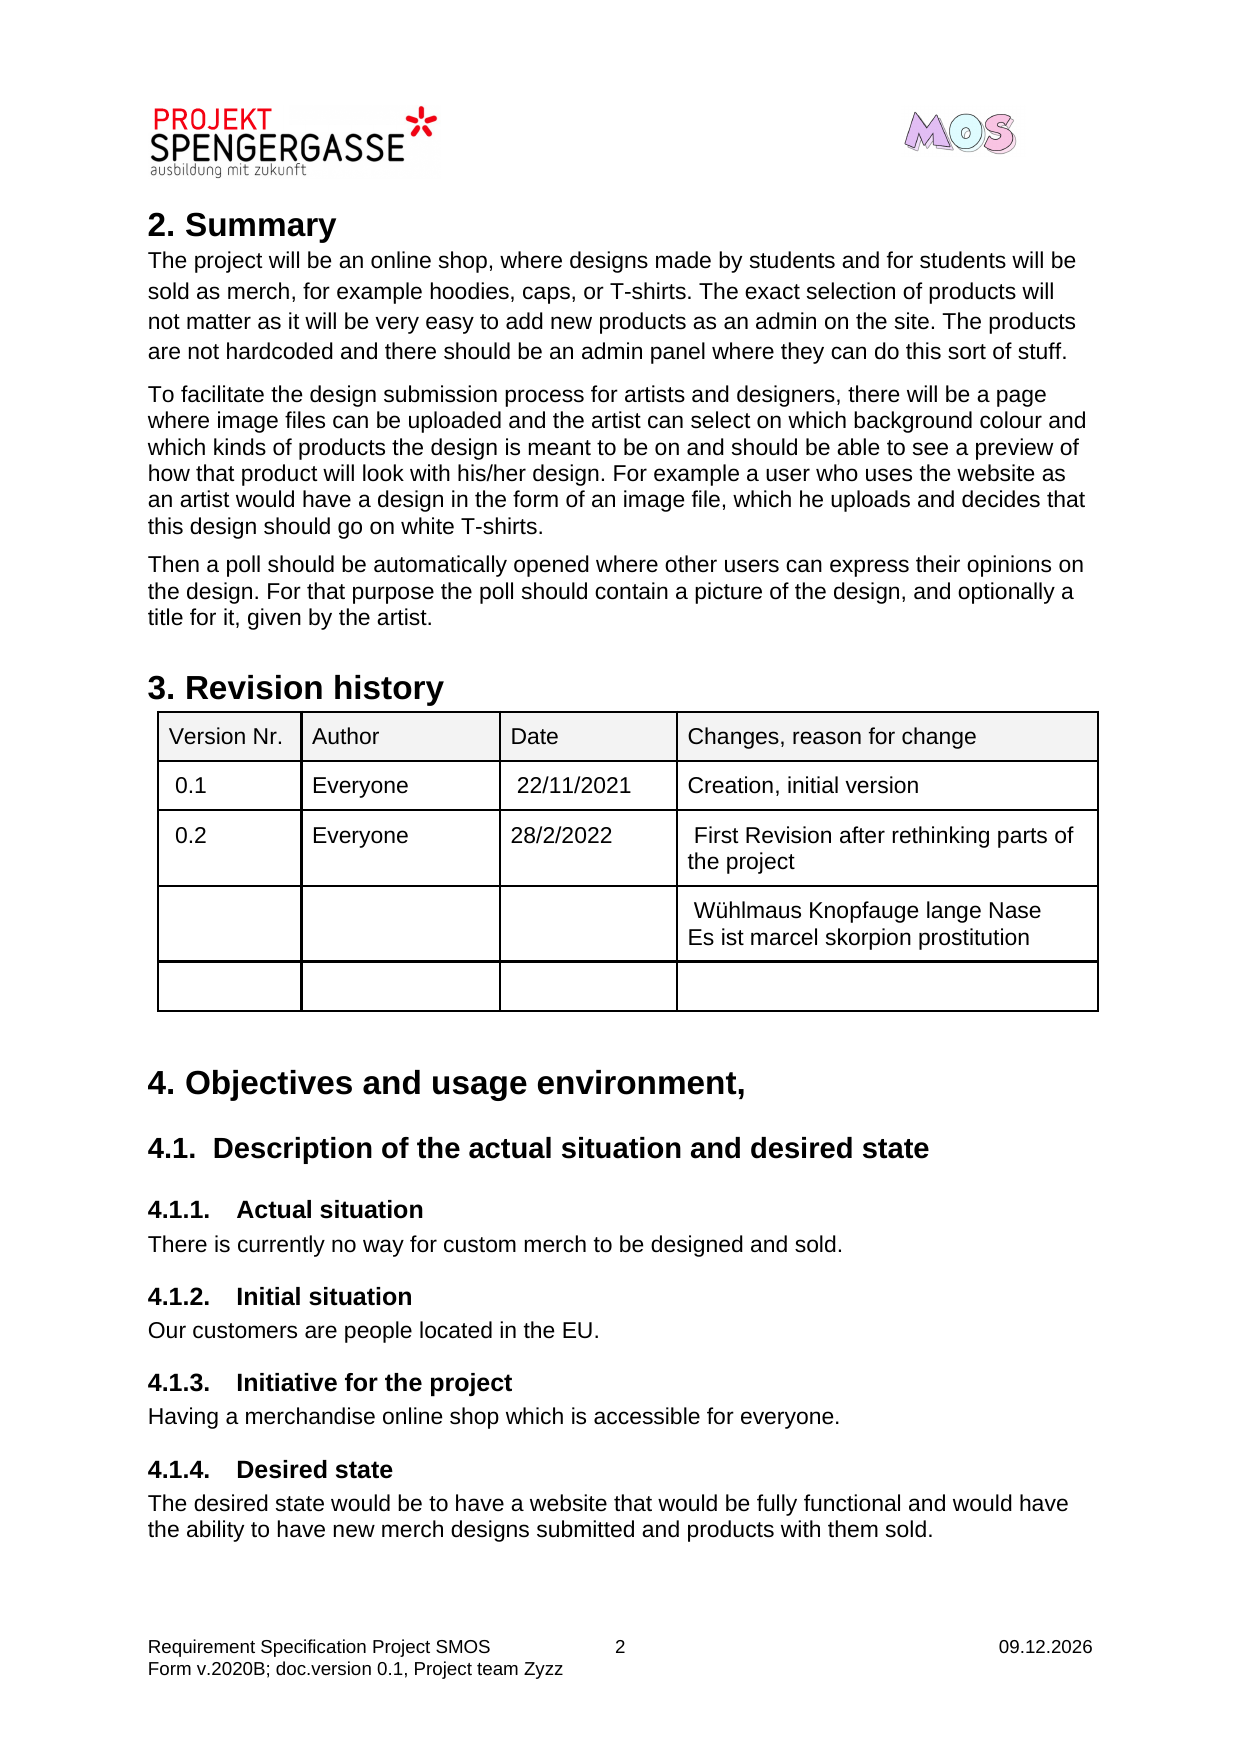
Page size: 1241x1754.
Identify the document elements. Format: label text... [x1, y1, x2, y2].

table_cell [678, 963, 1097, 1010]
table_header Author [303, 713, 499, 760]
table_cell Everyone [303, 762, 499, 809]
table_cell [501, 887, 676, 960]
text The project will be an online shop, where designs made by students and for students will be sold as merch, for example hoodies, caps, or T-shirts. The exact selection of products will not matter as it will be very easy to add new products as an admin on the site. The products are not hardcoded and there should be an admin panel where they can do this sort of stuff. [148, 247, 1093, 364]
text Then a poll should be automatically opened where other users can express their opinions on the design. For that purpose the poll should contain a picture of the design, and optionally a title for it, given by the artist. [148, 551, 1093, 631]
subtitle Revision history [147, 668, 1093, 706]
text There is currently no way for custom merch to be designed and sold. [148, 1231, 1093, 1257]
table_cell 22/11/2021 [501, 762, 676, 809]
text The desired state would be to have a website that would be fully functional and would have the ability to have new merch designs submitted and products with them sold. [148, 1489, 1093, 1542]
table_cell [303, 887, 499, 960]
subtitle Description of the actual situation and desired state [148, 1131, 1093, 1164]
text Having a merchandise online shop which is accessible for everyone. [148, 1403, 1093, 1429]
table_header Version Nr. [159, 713, 300, 760]
subtitle Initiative for the project [148, 1368, 1093, 1397]
table_header Date [501, 713, 676, 760]
table_cell 28/2/2022 [501, 811, 676, 885]
table_cell Wühlmaus Knopfauge lange Nase Es ist marcel skorpion prostitution [678, 887, 1097, 960]
table_cell 0.2 [159, 811, 300, 885]
text Our customers are people located in the EU. [148, 1317, 1093, 1343]
table_header Changes, reason for change [678, 713, 1097, 760]
table_cell Everyone [303, 811, 499, 885]
table_cell First Revision after rethinking parts of the project [678, 811, 1097, 885]
subtitle Summary [147, 205, 1093, 243]
subtitle Desired state [148, 1454, 1093, 1483]
table_cell [501, 963, 676, 1010]
table_cell [159, 963, 300, 1010]
text To facilitate the design submission process for artists and designers, there will be a page where image files can be uploaded and the artist can select on which background colour and which kinds of products the design is meant to be on and should be able to see a preview of how that product will look with his/her design. For example a user who uses the website as an artist would have a design in the form of an image file, which he uploads and decides that this design should go on white T-shirts. [148, 381, 1093, 539]
subtitle Initial situation [148, 1282, 1093, 1311]
subtitle Objectives and usage environment, [147, 1063, 1093, 1102]
table_cell 0.1 [159, 762, 300, 809]
subtitle Actual situation [148, 1196, 1093, 1224]
table_cell [303, 963, 499, 1010]
table_cell Creation, initial version [678, 762, 1097, 809]
table_cell [159, 887, 300, 960]
